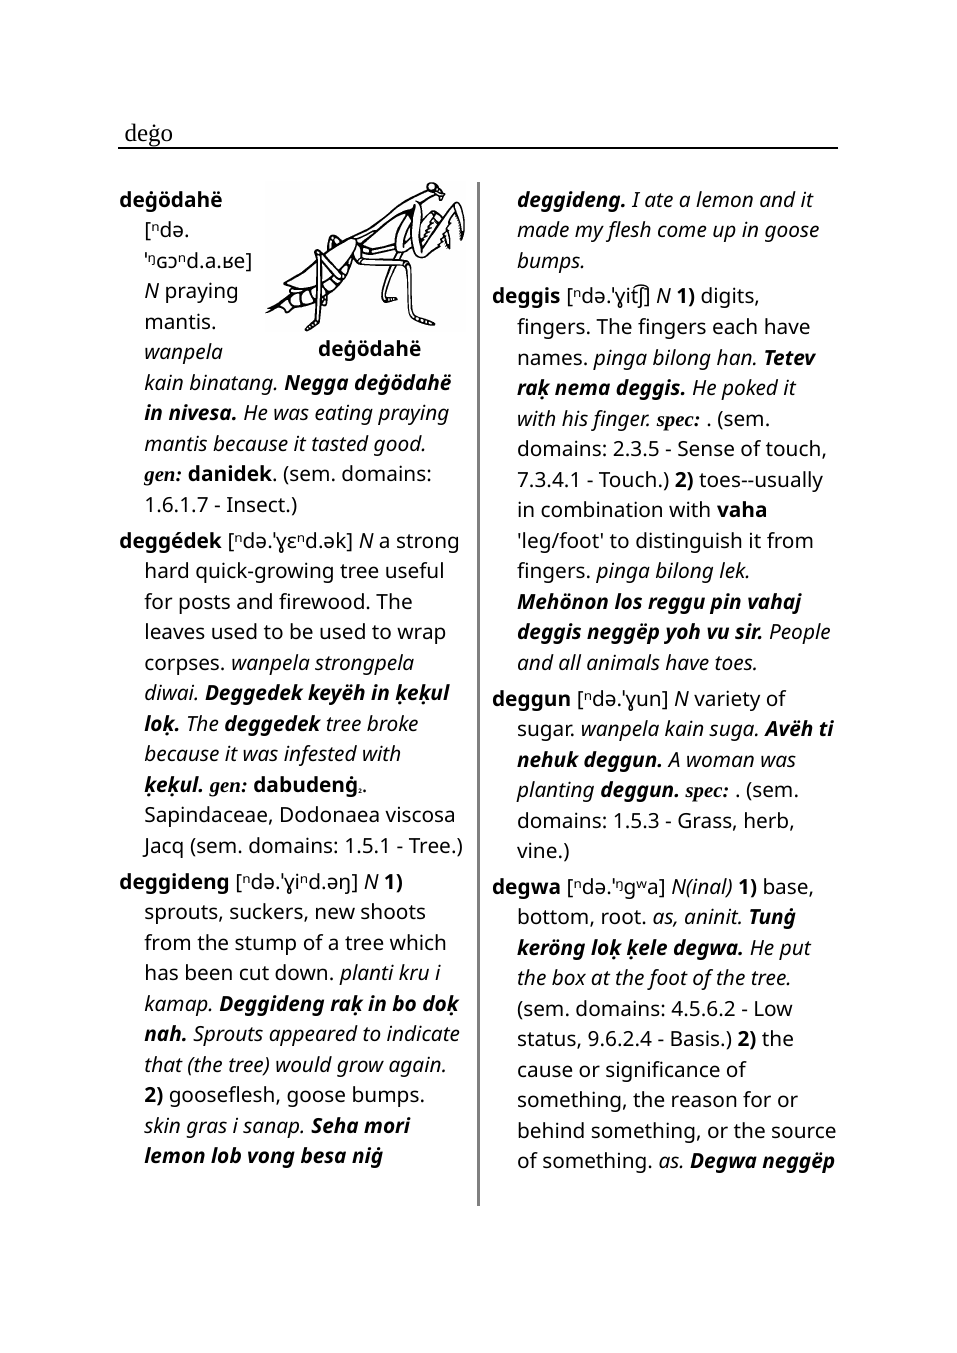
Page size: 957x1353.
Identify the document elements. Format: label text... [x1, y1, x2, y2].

text deġödahë [274, 332, 465, 366]
text deggédek [ⁿdə.ˈɣɛⁿd.ək] N a strong hard quick-growing tree useful for posts and firewood. The leaves used to be used to wrap corpses. wanpela strongpela diwai. Deggedek keyëh in ḳeḳul loḳ. The deggedek tree broke because it was infested with ḳeḳul. gen: dabudenġ2. Sapindaceae, Dodonaea viscosa Jacq (sem. domains: 1.5.1 - Tree.) [119, 523, 465, 864]
text degwa [ⁿdə.ˈᵑɡʷa] N(inal) 1) base, bottom, root. as, aninit. Tunġ keröng loḳ ḳele degwa. He put the box at the foot of the tree. (sem. domains: 4.5.6.2 - Low status, 9.6.2.4 - Basis.) 2) the cause or significance of something, the reason for or behind something, or the source of something. as. Degwa neggëp [492, 869, 837, 1179]
text deggideng [ⁿdə.ˈɣiⁿd.əŋ] N 1) sprouts, suckers, new shoots from the stump of a tree which has been cut down. planti kru i kamap. Deggideng raḳ in bo doḳ nah. Sprouts appeared to indicate that (the tree) would grow again. 2) gooseflesh, goose bumps. skin gras i sanap. Seha mori lemon lob vong besa niġ [119, 864, 465, 1174]
text deggideng. I ate a lemon and it made my flesh come up in goose bumps. [492, 183, 837, 278]
text deġödahë [ⁿdə.ˈᵑɢɔⁿd.a.ʁe] N praying mantis. wanpela kain binatang. Negga deġödahë in nivesa. He was eating praying mantis because it tasted good. gen: danidek. (sem. domains: 1.6.1.7 - Insect.) [119, 183, 465, 523]
picture [265, 181, 466, 332]
text deggis [ⁿdə.ˈɣit͡ʃ] N 1) digits, fingers. The fingers each have names. pinga bilong han. Tetev raḳ nema deggis. He poked it with his finger. spec: . (sem. domains: 2.3.5 - Sense of touch, 7.3.4.1 - Touch.) 2) toes--usually in combination with vaha 'leg/foot' to distinguish it from fingers. pinga bilong lek. Mehönon los reggu pin vahaj deggis neggëp yoh vu sir. People and all animals have toes. [492, 278, 837, 681]
text deggun [ⁿdə.ˈɣun] N variety of sugar. wanpela kain suga. Avëh ti nehuk deggun. A woman was planting deggun. spec: . (sem. domains: 1.5.3 - Grass, herb, vine.) [492, 681, 837, 869]
